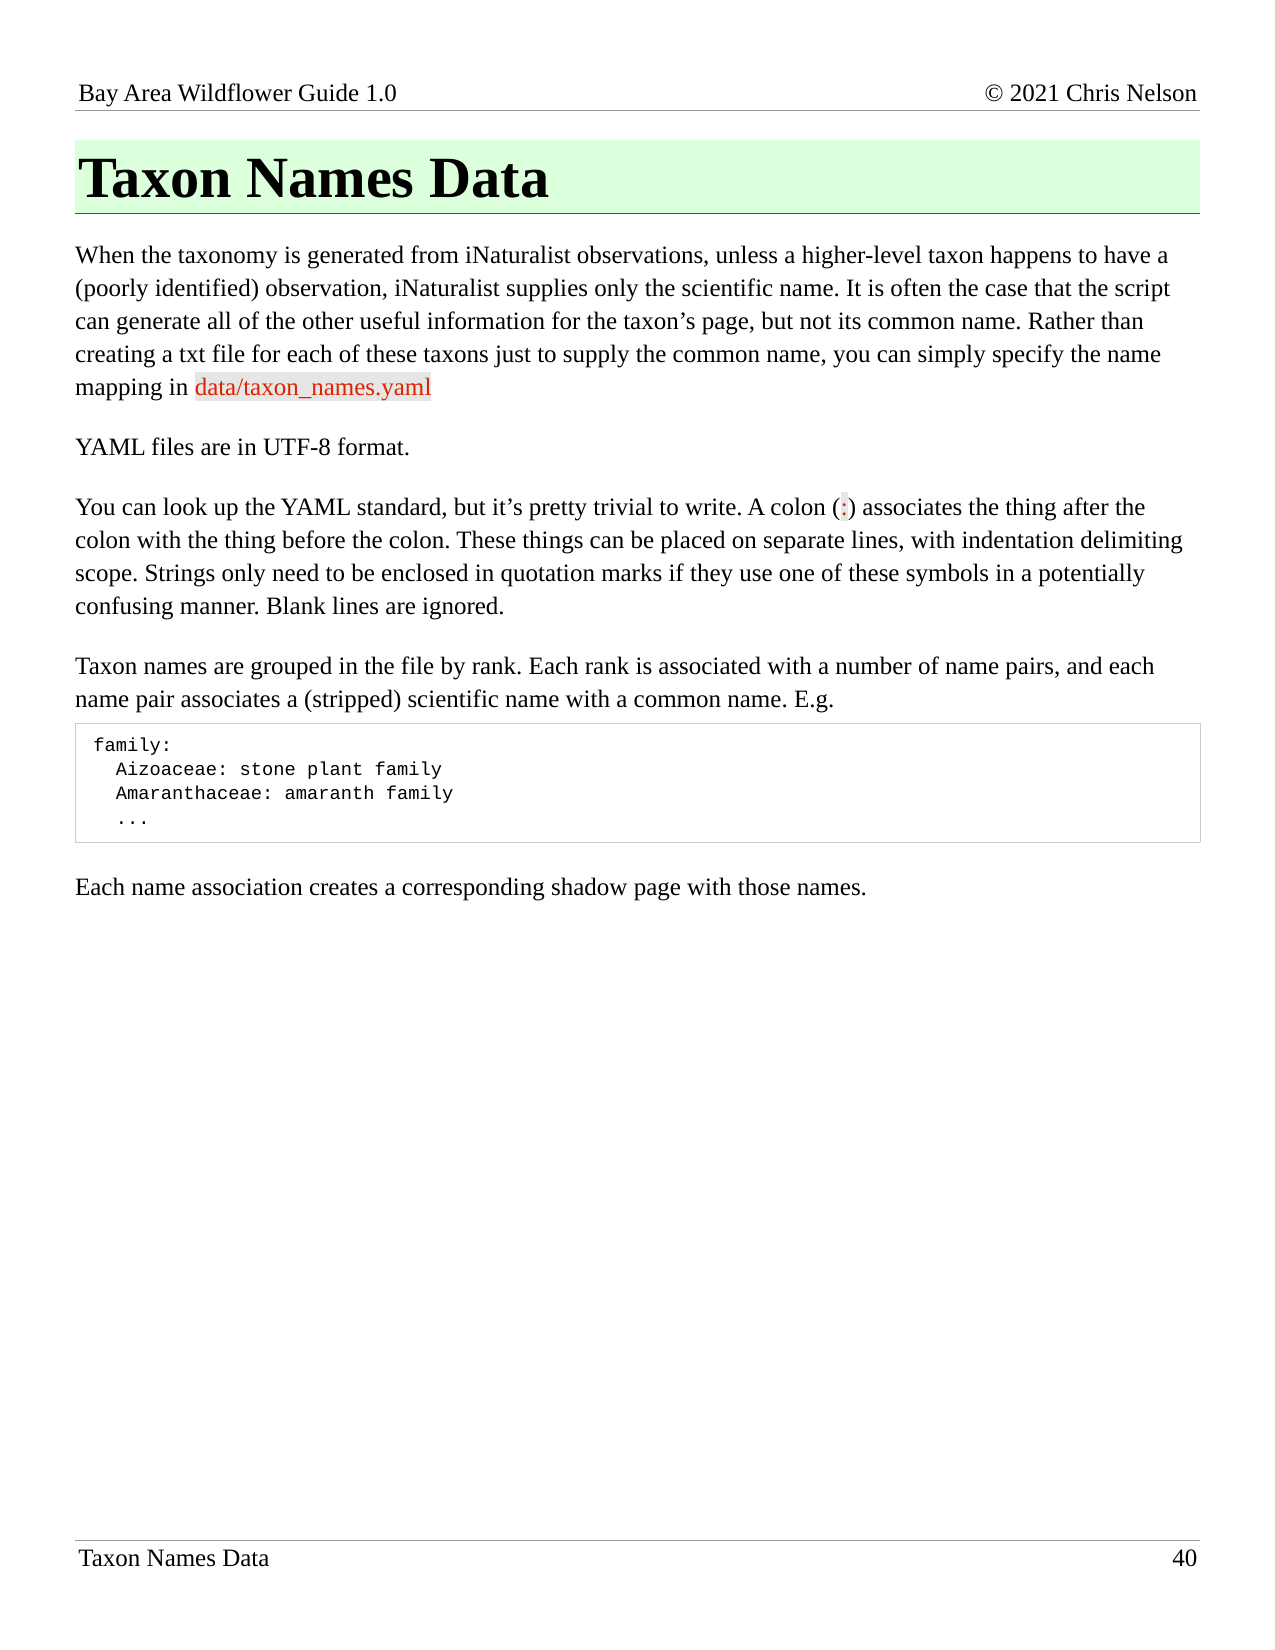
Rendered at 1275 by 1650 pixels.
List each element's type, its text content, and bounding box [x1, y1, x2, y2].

text Aizoaceae: stone plant family [76, 748, 1200, 772]
text Amaranthaceae: amaranth family [76, 772, 1200, 796]
subtitle Taxon Names Data [75, 140, 1200, 213]
text You can look up the YAML standard, but it’s pretty trivial to write. A colon (:) associates the thing after the colon with the thing before the colon. These things can be placed on separate lines, with indentation delimiting scope. Strings only need to be enclosed in quotation marks if they use one of these symbols in a potentially confusing manner. Blank lines are ignored. [75, 492, 1200, 620]
text family: [76, 724, 1200, 748]
text Each name association creates a corresponding shadow page with those names. [75, 872, 1200, 901]
text ... [76, 796, 1200, 842]
text When the taxonomy is generated from iNaturalist observations, unless a higher-level taxon happens to have a (poorly identified) observation, iNaturalist supplies only the scientific name. It is often the case that the script can generate all of the other useful information for the taxon’s page, but not its common name. Rather than creating a txt file for each of these taxons just to supply the common name, you can simply specify the name mapping in data/taxon_names.yaml [75, 240, 1200, 401]
text Taxon names are grouped in the file by rank. Each rank is associated with a number of name pairs, and each name pair associates a (stripped) scientific name with a common name. E.g. [75, 651, 1200, 713]
text YAML files are in UTF-8 format. [75, 432, 1200, 461]
